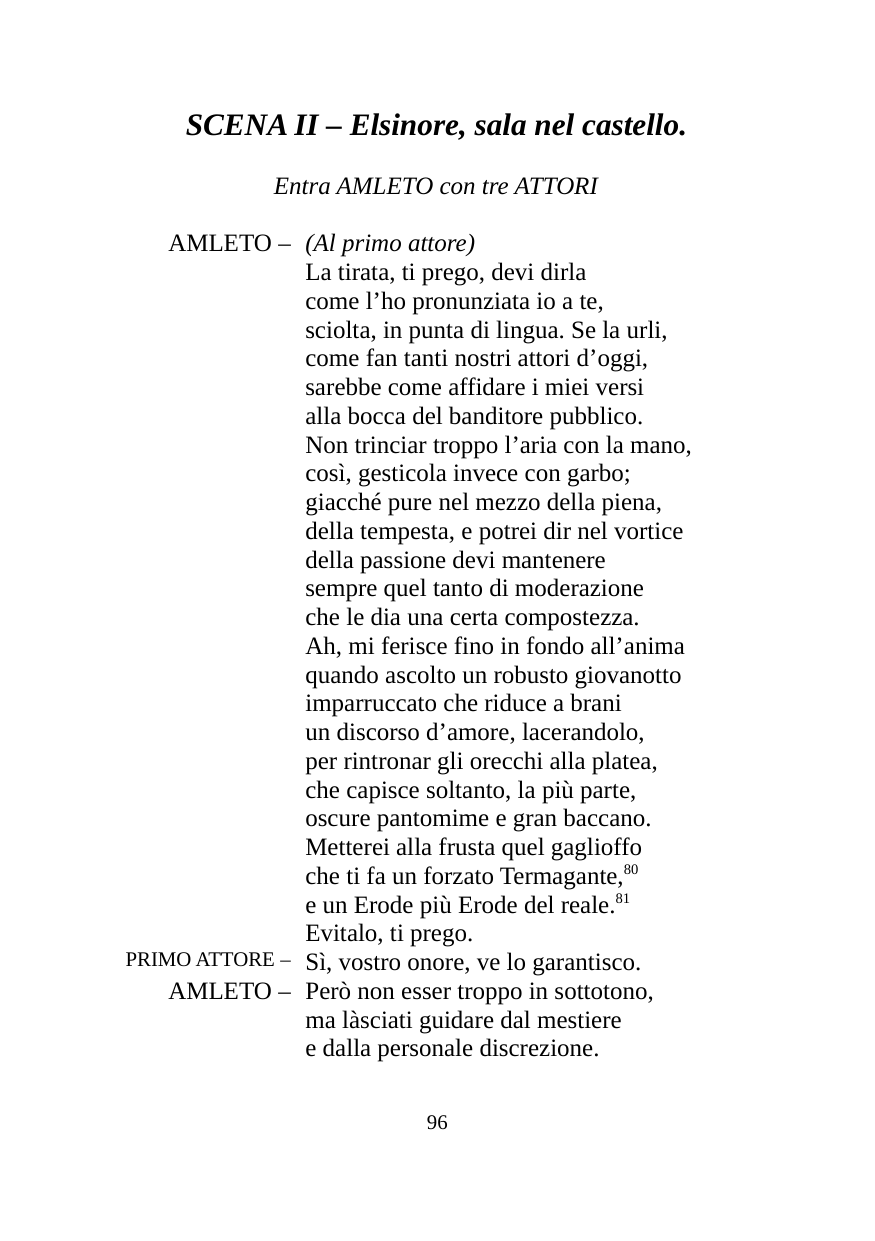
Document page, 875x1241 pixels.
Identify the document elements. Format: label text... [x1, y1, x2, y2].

table_cell Sì, vostro onore, ve lo garantisco. [298, 947, 768, 976]
table_cell Però non esser troppo in sottotono, ma làsciati guidare dal mestiere e dalla personale discrezione. [298, 976, 768, 1062]
table_cell PRIMO ATTORE – [106, 947, 298, 976]
table_header AMLETO – [106, 229, 298, 947]
table_cell AMLETO – [106, 976, 298, 1062]
subtitle SCENA II – Elsinore, sala nel castello. [108, 106, 768, 142]
text Entra AMLETO con tre ATTORI [106, 171, 768, 200]
table_header (Al primo attore) La tirata, ti prego, devi dirla come l’ho pronunziata io a te, sciolta, in punta di lingua. Se la urli, come fan tanti nostri attori d’oggi, sarebbe come affidare i miei versi alla bocca del banditore pubblico. Non trinciar troppo l’aria con la mano, così, gesticola invece con garbo; giacché pure nel mezzo della piena, della tempesta, e potrei dir nel vortice della passione devi mantenere sempre quel tanto di moderazione che le dia una certa compostezza. Ah, mi ferisce fino in fondo all’anima quando ascolto un robusto giovanotto imparruccato che riduce a brani un discorso d’amore, lacerandolo, per rintronar gli orecchi alla platea, che capisce soltanto, la più parte, oscure pantomime e gran baccano. Metterei alla frusta quel gaglioffo che ti fa un forzato Termagante, e un Erode più Erode del reale. Evitalo, ti prego. [298, 229, 768, 947]
